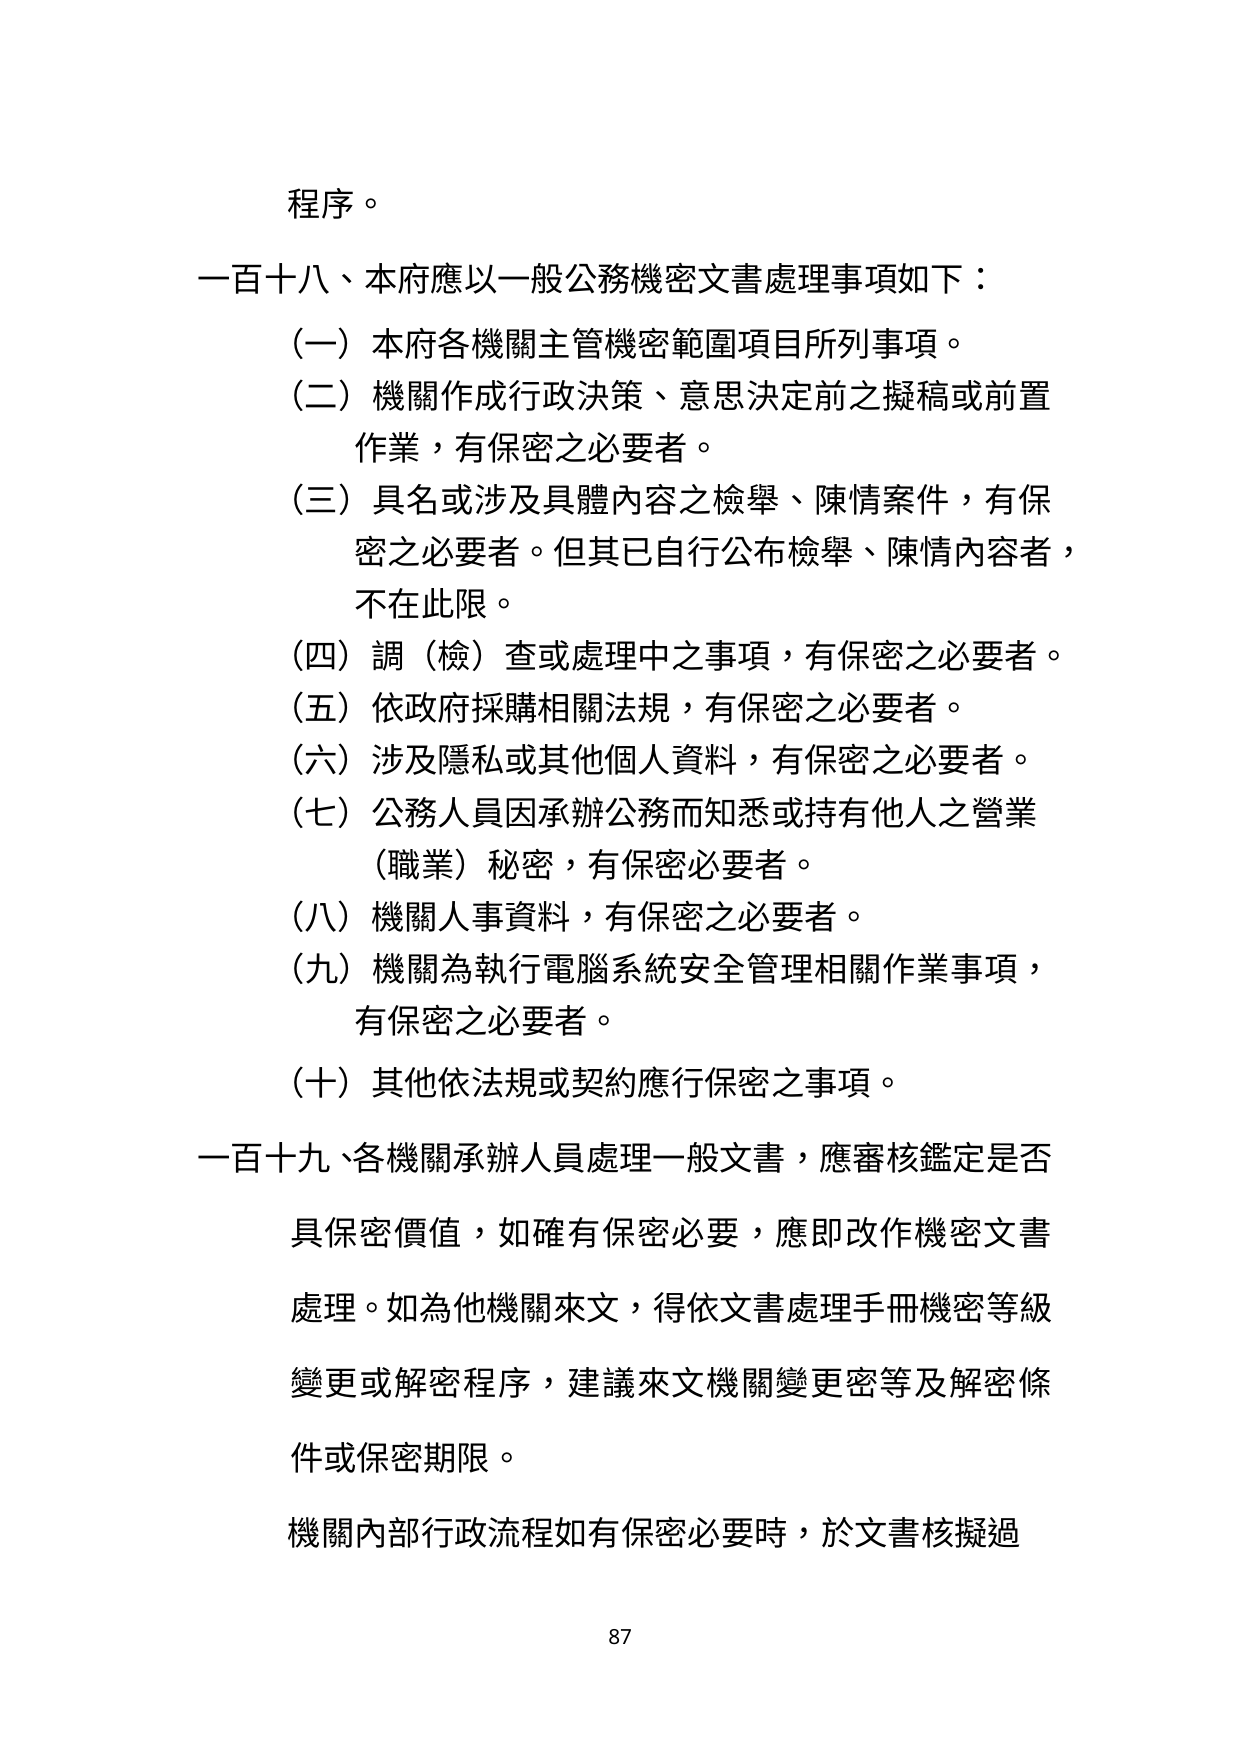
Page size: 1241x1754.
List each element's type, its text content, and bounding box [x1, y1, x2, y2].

text （三）具名或涉及具體內容之檢舉、陳情案件，有保密之必要者。但其已自行公布檢舉、陳情內容者，不在此限。 [271, 471, 1053, 627]
text （二）機關作成行政決策、意思決定前之擬稿或前置作業，有保密之必要者。 [271, 367, 1053, 471]
text （六）涉及隱私或其他個人資料，有保密之必要者。 [271, 731, 1053, 783]
text （九）機關為執行電腦系統安全管理相關作業事項，有保密之必要者。 [271, 939, 1053, 1044]
text （八）機關人事資料，有保密之必要者。 [271, 887, 1053, 939]
text （一）本府各機關主管機密範圍項目所列事項。 [271, 314, 1053, 367]
text 程序。 [187, 164, 1053, 239]
text 一百十八、本府應以一般公務機密文書處理事項如下： [197, 239, 1053, 314]
text （十）其他依法規或契約應行保密之事項。 [271, 1044, 1053, 1119]
text （五）依政府採購相關法規，有保密之必要者。 [271, 679, 1053, 731]
text 一百十九、各機關承辦人員處理一般文書，應審核鑑定是否具保密價值，如確有保密必要，應即改作機密文書處理。如為他機關來文，得依文書處理手冊機密等級變更或解密程序，建議來文機關變更密等及解密條件或保密期限。 [197, 1119, 1053, 1494]
text （七）公務人員因承辦公務而知悉或持有他人之營業（職業）秘密，有保密必要者。 [271, 783, 1053, 887]
text （四）調（檢）查或處理中之事項，有保密之必要者。 [271, 627, 1053, 679]
text 機關內部行政流程如有保密必要時，於文書核擬過 [287, 1494, 1053, 1569]
